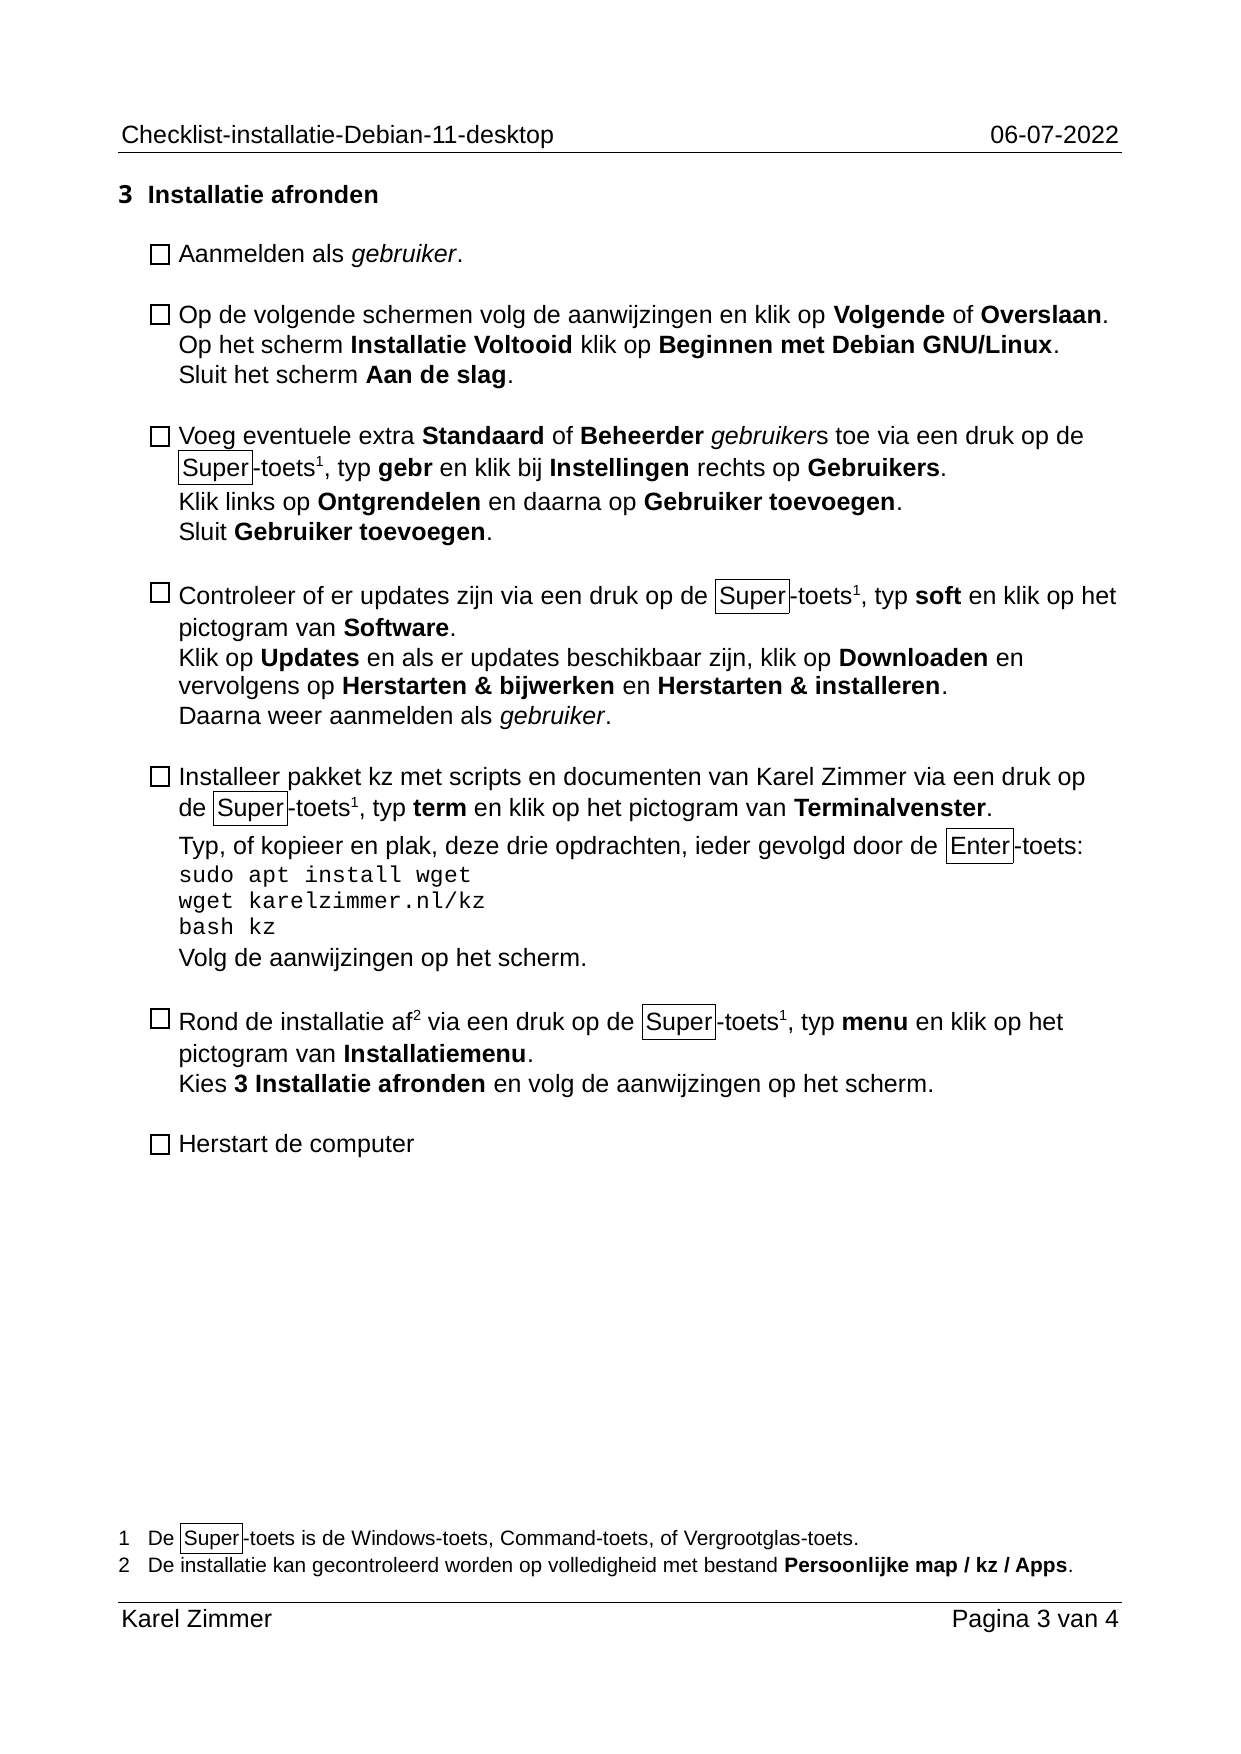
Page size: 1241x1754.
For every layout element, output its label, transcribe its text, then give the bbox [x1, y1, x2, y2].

table_cell Typ, of kopieer en plak, deze drie opdrachten, ieder gevolgd door de Enter-toets: sudo apt install wget wget karelzimmer.nl/kz bash kz [177, 827, 1121, 943]
table_cell [141, 1099, 177, 1129]
table_cell Klik op Updates en als er updates beschikbaar zijn, klik op Downloaden en vervolgens op Herstarten & bijwerken en Herstarten & installeren. [177, 643, 1121, 701]
table_cell Controleer of er updates zijn via een druk op de Super-toets1, typ soft en klik op het pictogram van Software. [177, 577, 1121, 643]
table_cell [141, 517, 177, 547]
table_cell [177, 547, 1121, 577]
table_cell Installeer pakket kz met scripts en documenten van Karel Zimmer via een druk op de Super-toets1, typ term en klik op het pictogram van Terminalvenster. [177, 762, 1121, 827]
table_cell Sluit Gebruiker toevoegen. [177, 517, 1121, 547]
table_cell [141, 643, 177, 701]
table_cell Rond de installatie af via een druk op de Super-toets1, typ menu en klik op het pictogram van Installatiemenu. [177, 1003, 1121, 1069]
table_cell [141, 300, 177, 330]
table_cell [177, 391, 1121, 421]
table_cell [141, 701, 177, 731]
table_cell Klik links op Ontgrendelen en daarna op Gebruiker toevoegen. [177, 486, 1121, 517]
table_cell [177, 1099, 1121, 1129]
table_cell [177, 973, 1121, 1003]
table_cell [141, 762, 177, 827]
list Installatie afronden [118, 177, 1122, 211]
table_cell Op de volgende schermen volg de aanwijzingen en klik op Volgende of Overslaan. [177, 300, 1121, 330]
table_cell [141, 421, 177, 486]
table_cell Op het scherm Installatie Voltooid klik op Beginnen met Debian GNU/Linux. [177, 330, 1121, 360]
table_header Aanmelden als gebruiker. [177, 239, 1121, 269]
table_cell [141, 973, 177, 1003]
table_cell [141, 1129, 177, 1159]
table_cell [141, 360, 177, 391]
table_cell [141, 577, 177, 643]
table_header [141, 239, 177, 269]
table_cell [141, 731, 177, 762]
table_cell [177, 731, 1121, 762]
table_cell Daarna weer aanmelden als gebruiker. [177, 701, 1121, 731]
table_cell [141, 1003, 177, 1069]
table_cell Voeg eventuele extra Standaard of Beheerder gebruikers toe via een druk op de Super-toets, typ gebr en klik bij Instellingen rechts op Gebruikers. [177, 421, 1121, 486]
table_cell [141, 391, 177, 421]
table_cell Kies 3 Installatie afronden en volg de aanwijzingen op het scherm. [177, 1069, 1121, 1099]
table_cell Volg de aanwijzingen op het scherm. [177, 943, 1121, 973]
table_cell [141, 269, 177, 300]
table_cell [177, 269, 1121, 300]
table_cell [141, 486, 177, 517]
table_cell [141, 330, 177, 360]
table_cell [141, 1069, 177, 1099]
table_cell [141, 943, 177, 973]
table_cell [141, 547, 177, 577]
table_cell Sluit het scherm Aan de slag. [177, 360, 1121, 391]
table_cell [141, 827, 177, 943]
table_cell Herstart de computer [177, 1129, 1121, 1159]
